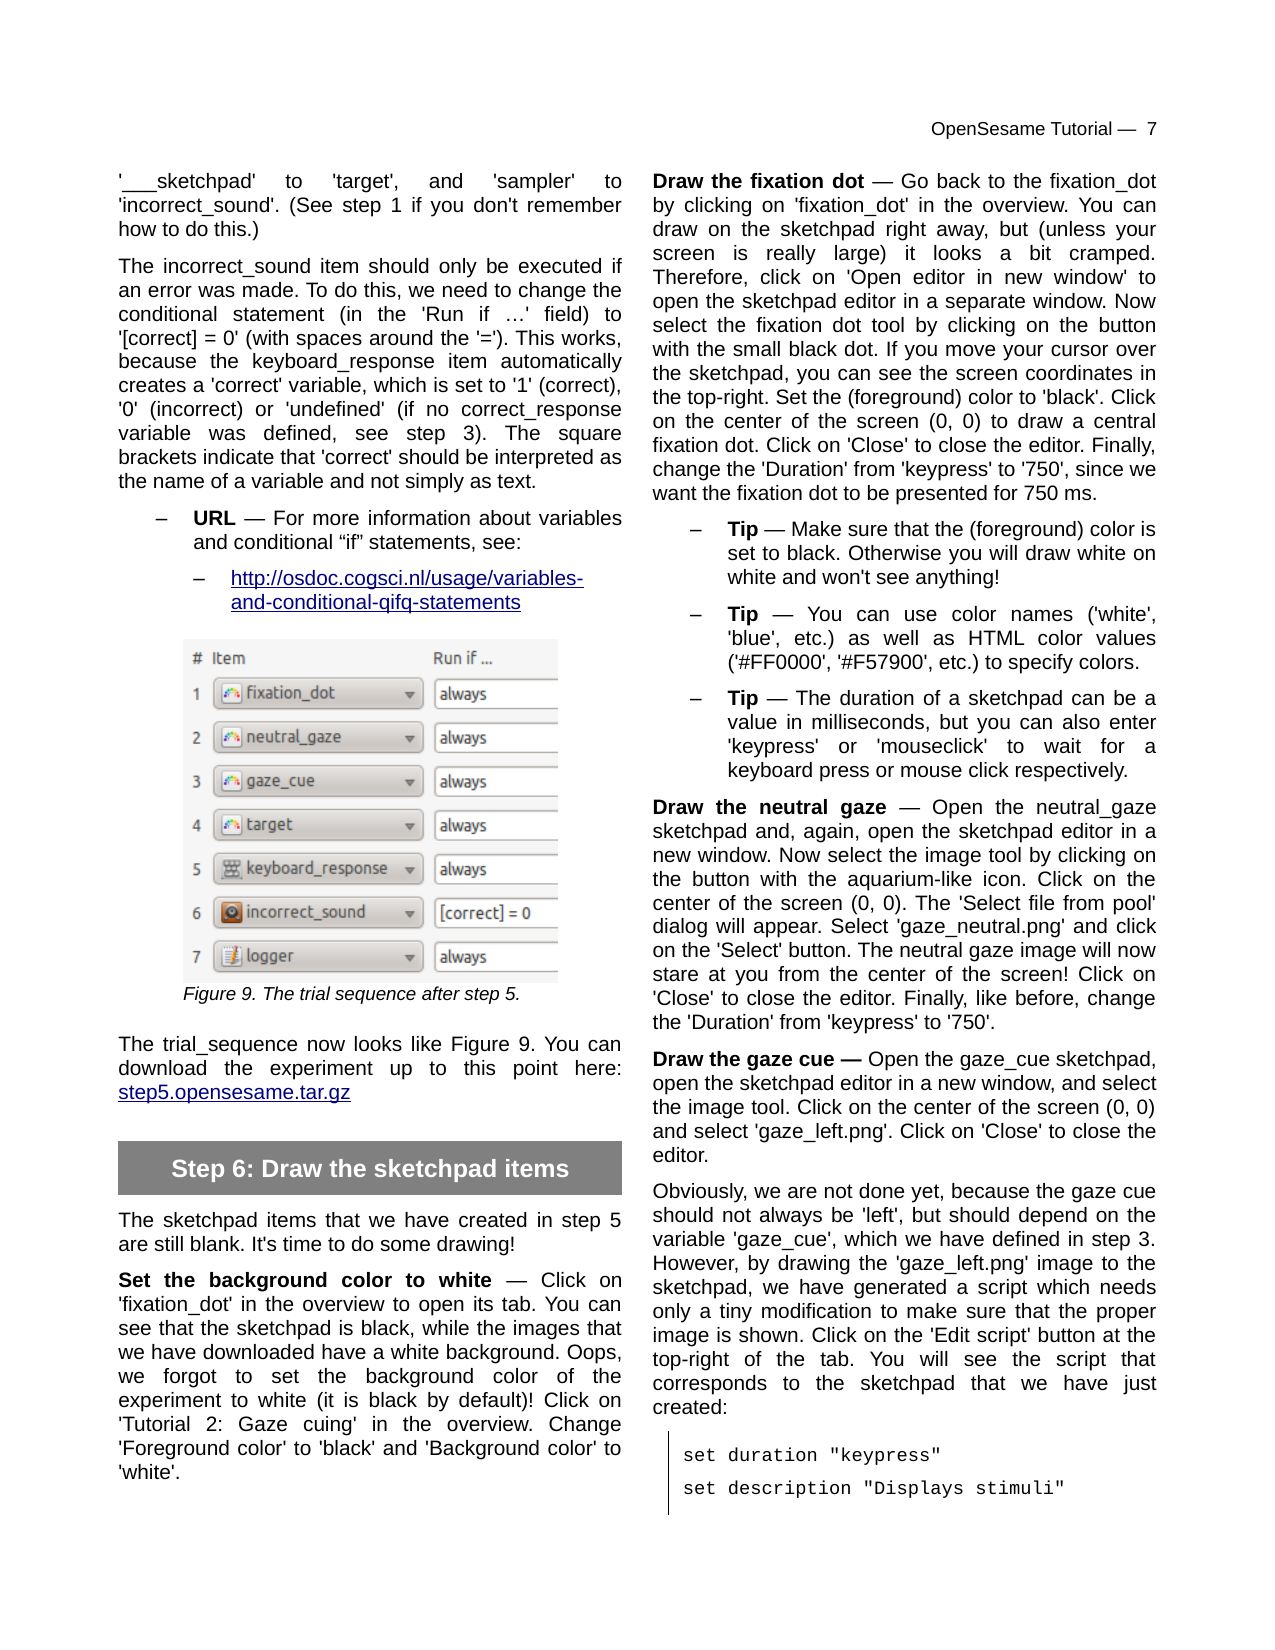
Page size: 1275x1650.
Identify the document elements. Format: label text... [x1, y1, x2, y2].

list Tip — You can use color names ('white', 'blue', etc.) as well as HTML color values ('#FF0000', '#F57900', etc.) to specify colors. [690, 602, 1157, 673]
list http://osdoc.cogsci.nl/usage/variables-and-conditional-qifq-statements [193, 566, 622, 614]
text Obviously, we are not done yet, because the gaze cue should not always be 'left', but should depend on the variable 'gaze_cue', which we have defined in step 3. However, by drawing the 'gaze_left.png' image to the sketchpad, we have generated a script which needs only a tiny modification to make sure that the proper image is shown. Click on the 'Edit script' button at the top-right of the tab. You will see the script that corresponds to the sketchpad that we have just created: [652, 1179, 1157, 1418]
text The sketchpad items that we have created in step 5 are still blank. It's time to do some drawing! [118, 1208, 622, 1256]
text Set the background color to white — Click on 'fixation_dot' in the overview to open its tab. You can see that the sketchpad is black, while the images that we have downloaded have a white background. Oops, we forgot to set the background color of the experiment to white (it is black by default)! Click on 'Tutorial 2: Gaze cuing' in the overview. Change 'Foreground color' to 'black' and 'Background color' to 'white'. [118, 1268, 622, 1484]
text The trial_sequence now looks like Figure 9. You can download the experiment up to this point here: step5.opensesame.tar.gz [118, 1032, 622, 1104]
text set description "Displays stimuli" [669, 1464, 1157, 1515]
text The incorrect_sound item should only be executed if an error was made. To do this, we need to change the conditional statement (in the 'Run if …' field) to '[correct] = 0' (with spaces around the '='). This works, because the keyboard_response item automatically creates a 'correct' variable, which is set to '1' (correct), '0' (incorrect) or 'undefined' (if no correct_response variable was defined, see step 3). The square brackets indicate that 'correct' should be interpreted as the name of a variable and not simply as text. [118, 253, 622, 493]
list URL — For more information about variables and conditional “if” statements, see: [156, 506, 622, 554]
subtitle Step 6: Draw the sketchpad items [120, 1143, 620, 1193]
text Draw the fixation dot — Go back to the fixation_dot by clicking on 'fixation_dot' in the overview. You can draw on the sketchpad right away, but (unless your screen is really large) it looks a bit cramped. Therefore, click on 'Open editor in new window' to open the sketchpad editor in a separate window. Now select the fixation dot tool by clicking on the button with the small black dot. If you move your cursor over the sketchpad, you can see the screen coordinates in the top-right. Set the (foreground) color to 'black'. Click on the center of the screen (0, 0) to draw a central fixation dot. Click on 'Close' to close the editor. Finally, change the 'Duration' from 'keypress' to '750', since we want the fixation dot to be presented for 750 ms. [652, 169, 1157, 504]
text Draw the neutral gaze — Open the neutral_gaze sketchpad and, again, open the sketchpad editor in a new window. Now select the image tool by clicking on the button with the aquarium-like icon. Click on the center of the screen (0, 0). The 'Select file from pool' dialog will appear. Select 'gaze_neutral.png' and click on the 'Select' button. The neutral gaze image will now stare at you from the center of the screen! Click on 'Close' to close the editor. Finally, like before, change the 'Duration' from 'keypress' to '750'. [652, 794, 1157, 1034]
picture [183, 639, 558, 983]
text set duration "keypress" [669, 1431, 1157, 1464]
list Tip — The duration of a sketchpad can be a value in milliseconds, but you can also enter 'keypress' or 'mouseclick' to wait for a keyboard press or mouse click respectively. [690, 686, 1157, 782]
text Draw the gaze cue — Open the gaze_cue sketchpad, open the sketchpad editor in a new window, and select the image tool. Click on the center of the screen (0, 0) and select 'gaze_left.png'. Click on 'Close' to close the editor. [652, 1047, 1157, 1166]
text Figure 9. The trial sequence after step 5. [183, 983, 558, 1004]
list Tip — Make sure that the (foreground) color is set to black. Otherwise you will draw white on white and won't see anything! [690, 517, 1157, 589]
text '___sketchpad' to 'target', and 'sampler' to 'incorrect_sound'. (See step 1 if you don't remember how to do this.) [118, 169, 622, 241]
